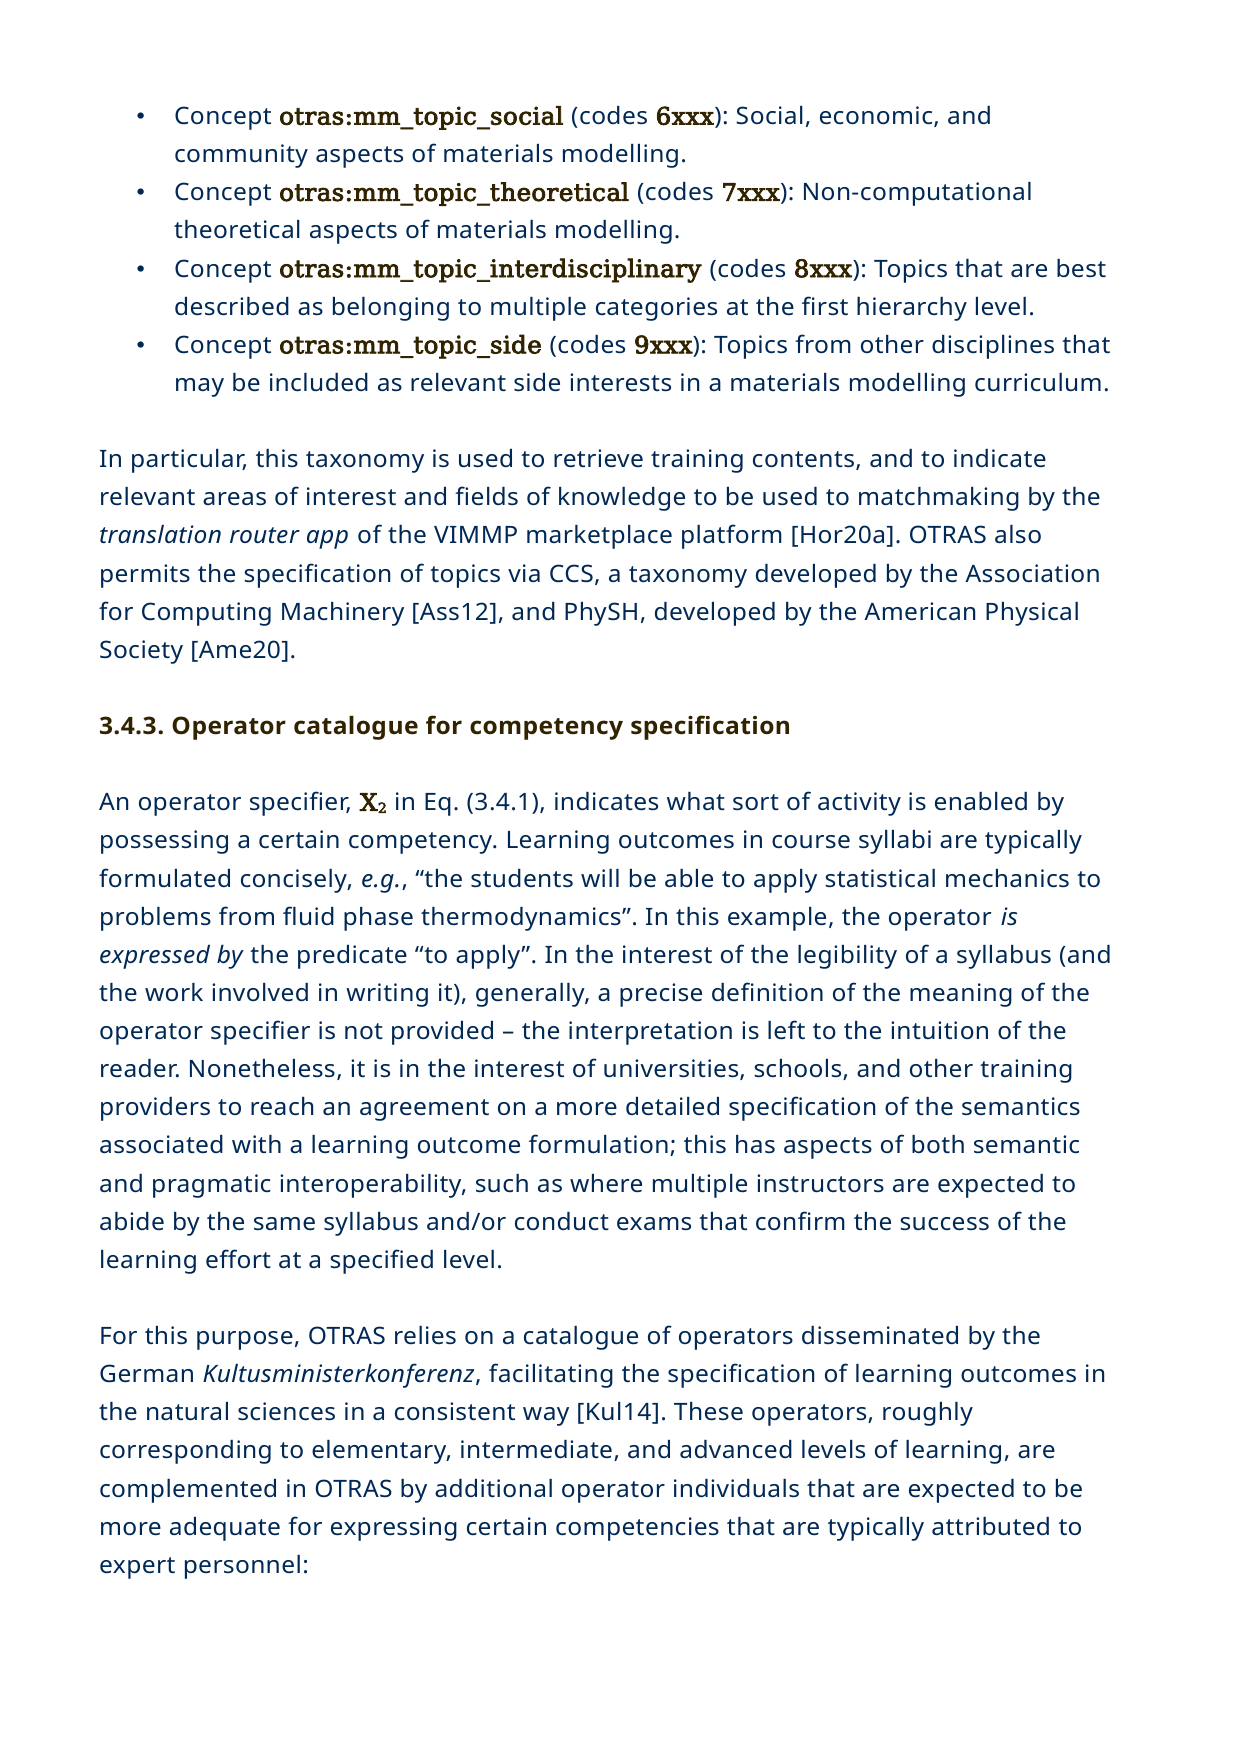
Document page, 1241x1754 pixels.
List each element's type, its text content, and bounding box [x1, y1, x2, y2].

list Concept otras:mm_topic_social (codes 6xxx): Social, economic, and community aspects of materials modelling. [136, 99, 1114, 170]
text 3.4.3. Operator catalogue for competency specification [99, 709, 1114, 742]
text For this purpose, OTRAS relies on a catalogue of operators disseminated by the German Kultusministerkonferenz, facilitating the specification of learning outcomes in the natural sciences in a consistent way [Kul14]. These operators, roughly corresponding to elementary, intermediate, and advanced levels of learning, are complemented in OTRAS by additional operator individuals that are expected to be more adequate for expressing certain competencies that are typically attributed to expert personnel: [99, 1319, 1114, 1580]
list Concept otras:mm_topic_theoretical (codes 7xxx): Non-computational theoretical aspects of materials modelling. [136, 175, 1114, 246]
text In particular, this taxonomy is used to retrieve training contents, and to indicate relevant areas of interest and fields of knowledge to be used to matchmaking by the translation router app of the VIMMP marketplace platform [Hor20a]. OTRAS also permits the specification of topics via CCS, a taxonomy developed by the Association for Computing Machinery [Ass12], and PhySH, developed by the American Physical Society [Ame20]. [99, 442, 1114, 665]
list Concept otras:mm_topic_side (codes 9xxx): Topics from other disciplines that may be included as relevant side interests in a materials modelling curriculum. [136, 328, 1114, 398]
list Concept otras:mm_topic_interdisciplinary (codes 8xxx): Topics that are best described as belonging to multiple categories at the first hierarchy level. [136, 251, 1114, 322]
text An operator specifier, X2 in Eq. (3.4.1), indicates what sort of activity is enabled by possessing a certain competency. Learning outcomes in course syllabi are typically formulated concisely, e.g., “the students will be able to apply statistical mechanics to problems from fluid phase thermodynamics”. In this example, the operator is expressed by the predicate “to apply”. In the interest of the legibility of a syllabus (and the work involved in writing it), generally, a precise definition of the meaning of the operator specifier is not provided – the interpretation is left to the intuition of the reader. Nonetheless, it is in the interest of universities, schools, and other training providers to reach an agreement on a more detailed specification of the semantics associated with a learning outcome formulation; this has aspects of both semantic and pragmatic interoperability, such as where multiple instructors are expected to abide by the same syllabus and/or conduct exams that confirm the success of the learning effort at a specified level. [99, 785, 1114, 1275]
